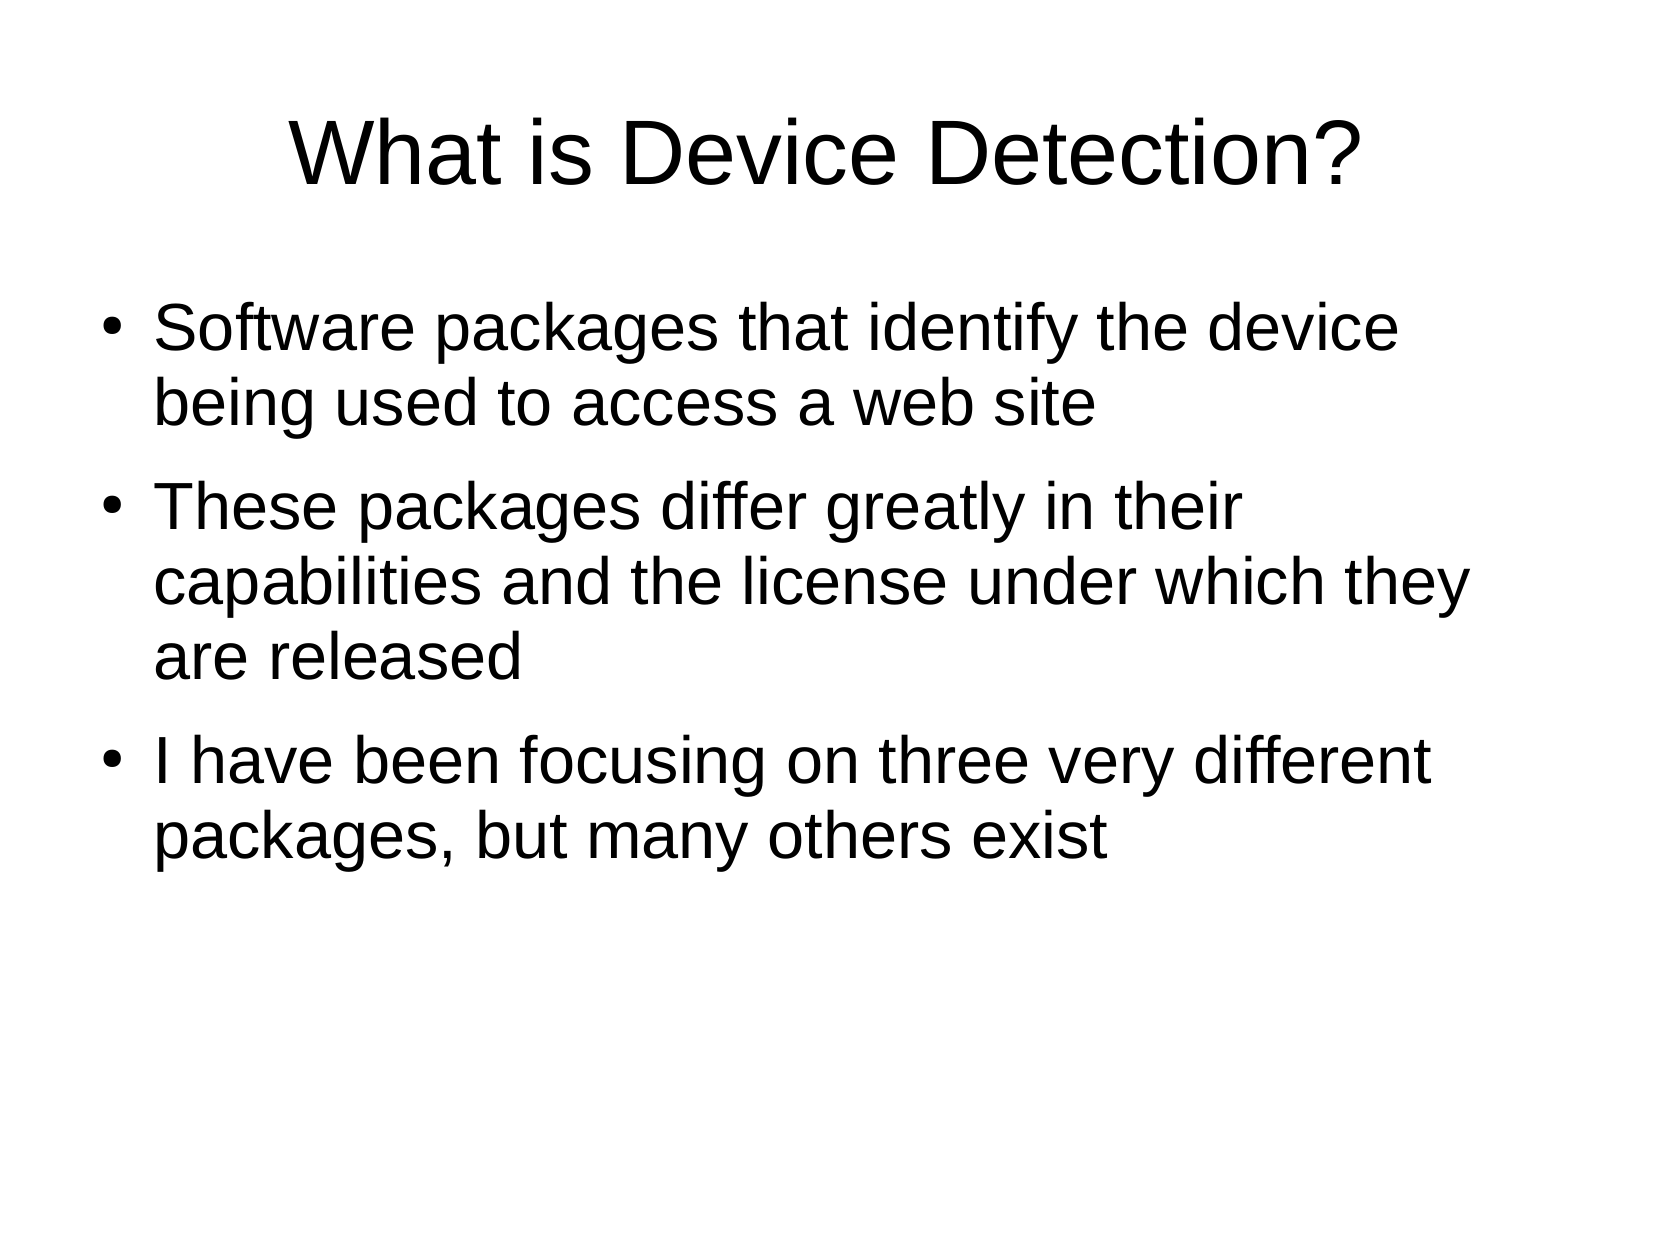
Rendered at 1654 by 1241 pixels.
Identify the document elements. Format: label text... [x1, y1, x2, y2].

title What is Device Detection? [82, 49, 1571, 257]
list Software packages that identify the device being used to access a web site These packages differ greatly in their capabilities and the license under which they are released I have been focusing on three very different packages, but many others exist [82, 290, 1571, 1010]
